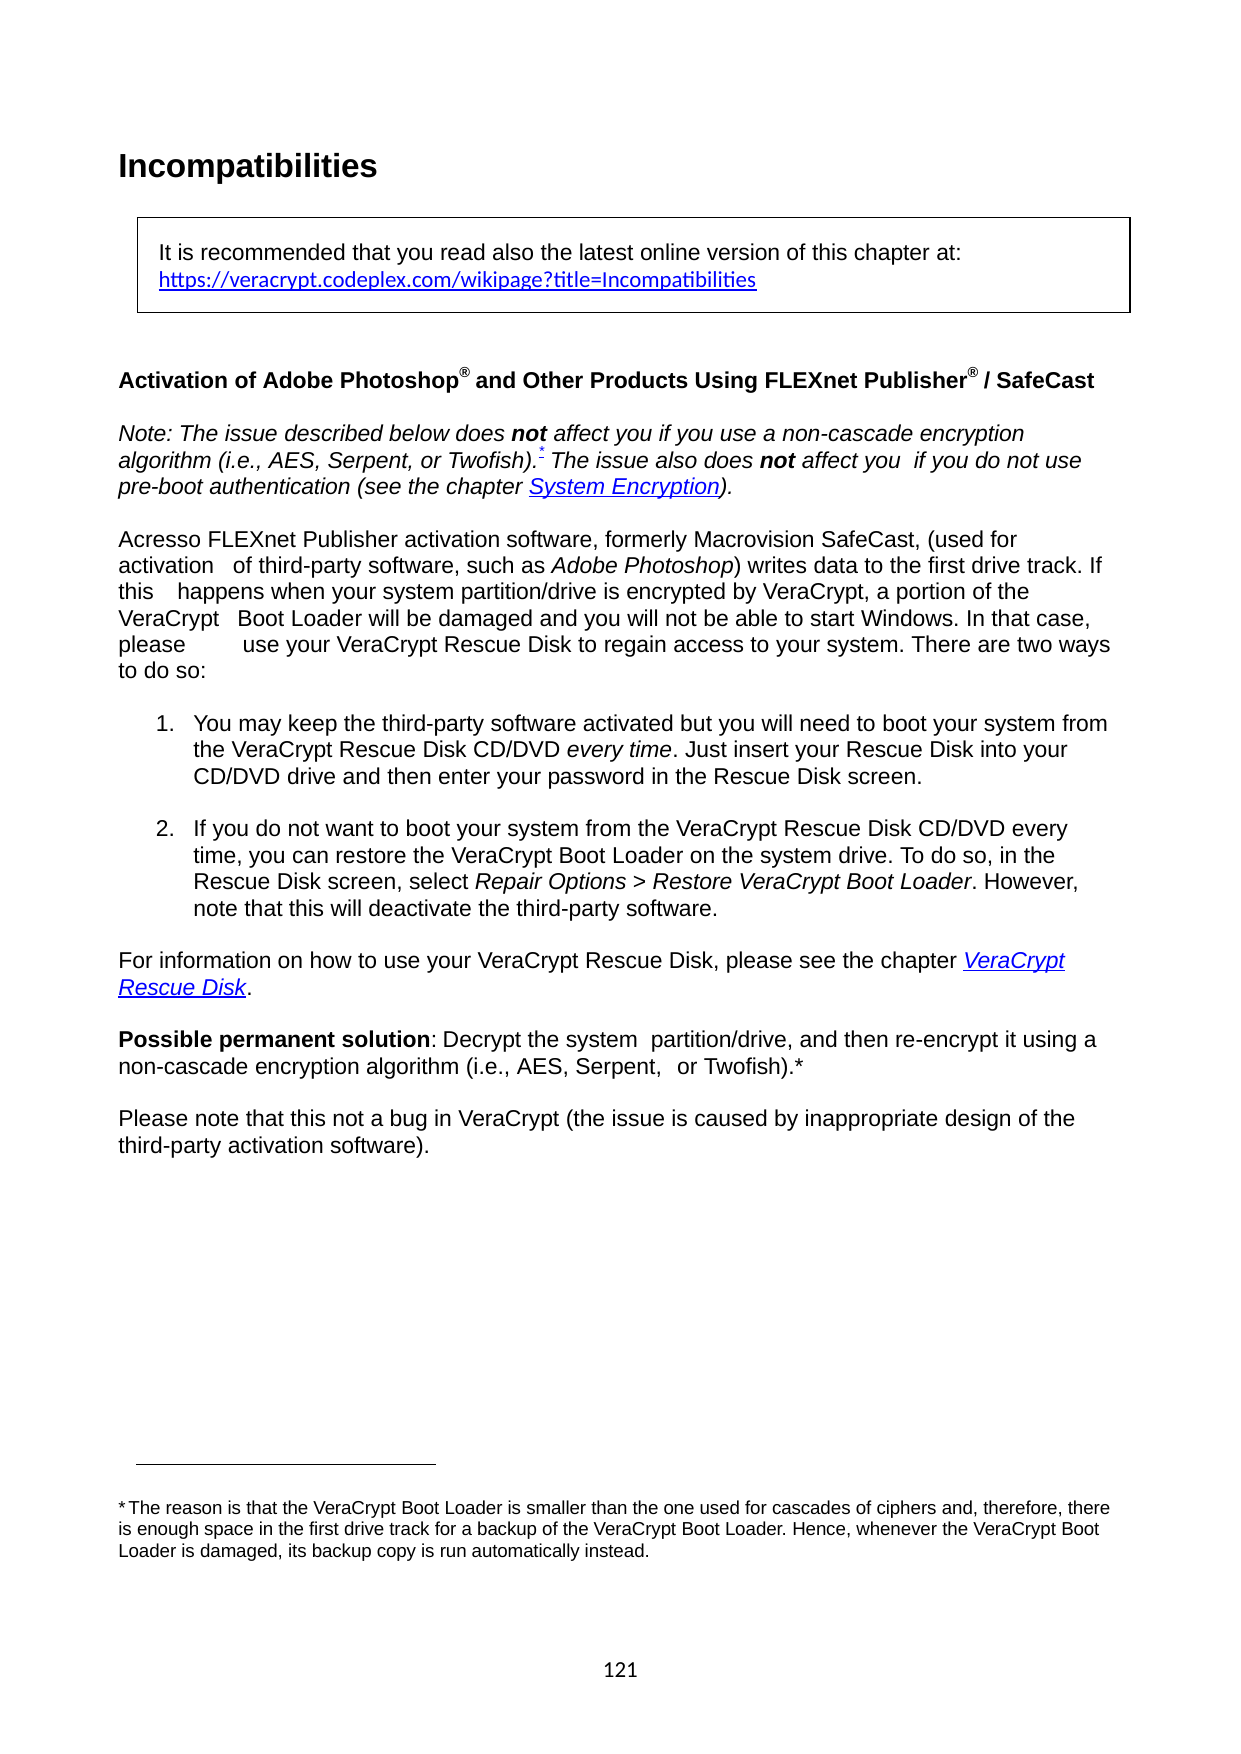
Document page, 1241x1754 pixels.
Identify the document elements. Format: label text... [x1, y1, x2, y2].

text Possible permanent solution: Decrypt the system partition/drive, and then re-encrypt it using a non-cascade encryption algorithm (i.e., AES, Serpent, or Twofish).* [118, 1026, 1116, 1079]
subtitle Incompatibilities [118, 146, 1134, 184]
text It is recommended that you read also the latest online version of this chapter at: https://veracrypt.codeplex.com/wikipage?title=Incompatibilities [158, 239, 964, 293]
text Please note that this not a bug in VeraCrypt (the issue is caused by inappropriate design of the third-party activation software). [118, 1105, 1077, 1158]
list You may keep the third-party software activated but you will need to boot your system from the VeraCrypt Rescue Disk CD/DVD every time. Just insert your Rescue Disk into your CD/DVD drive and then enter your password in the Rescue Disk screen. [156, 710, 1111, 789]
list If you do not want to boot your system from the VeraCrypt Rescue Disk CD/DVD every time, you can restore the VeraCrypt Boot Loader on the system drive. To do so, in the Rescue Disk screen, select Repair Options > Restore VeraCrypt Boot Loader. However, note that this will deactivate the third-party software. [156, 815, 1084, 921]
text Note: The issue described below does not affect you if you use a non-cascade encryption algorithm (i.e., AES, Serpent, or Twofish).* The issue also does not affect you if you do not use pre-boot authentication (see the chapter System Encryption). [118, 420, 1105, 500]
subtitle Activation of Adobe Photoshop® and Other Products Using FLEXnet Publisher® / SafeCast [118, 363, 1117, 394]
text Acresso FLEXnet Publisher activation software, formerly Macrovision SafeCast, (used for activation of third-party software, such as Adobe Photoshop) writes data to the first drive track. If this happens when your system partition/drive is encrypted by VeraCrypt, a portion of the VeraCrypt Boot Loader will be damaged and you will not be able to start Windows. In that case, please use your VeraCrypt Rescue Disk to regain access to your system. There are two ways to do so: [118, 526, 1111, 684]
text For information on how to use your VeraCrypt Rescue Disk, please see the chapter VeraCrypt Rescue Disk. [118, 947, 1111, 1000]
list The reason is that the VeraCrypt Boot Loader is smaller than the one used for cascades of ciphers and, therefore, there is enough space in the first drive track for a backup of the VeraCrypt Boot Loader. Hence, whenever the VeraCrypt Boot Loader is damaged, its backup copy is run automatically instead. [118, 1497, 1116, 1561]
